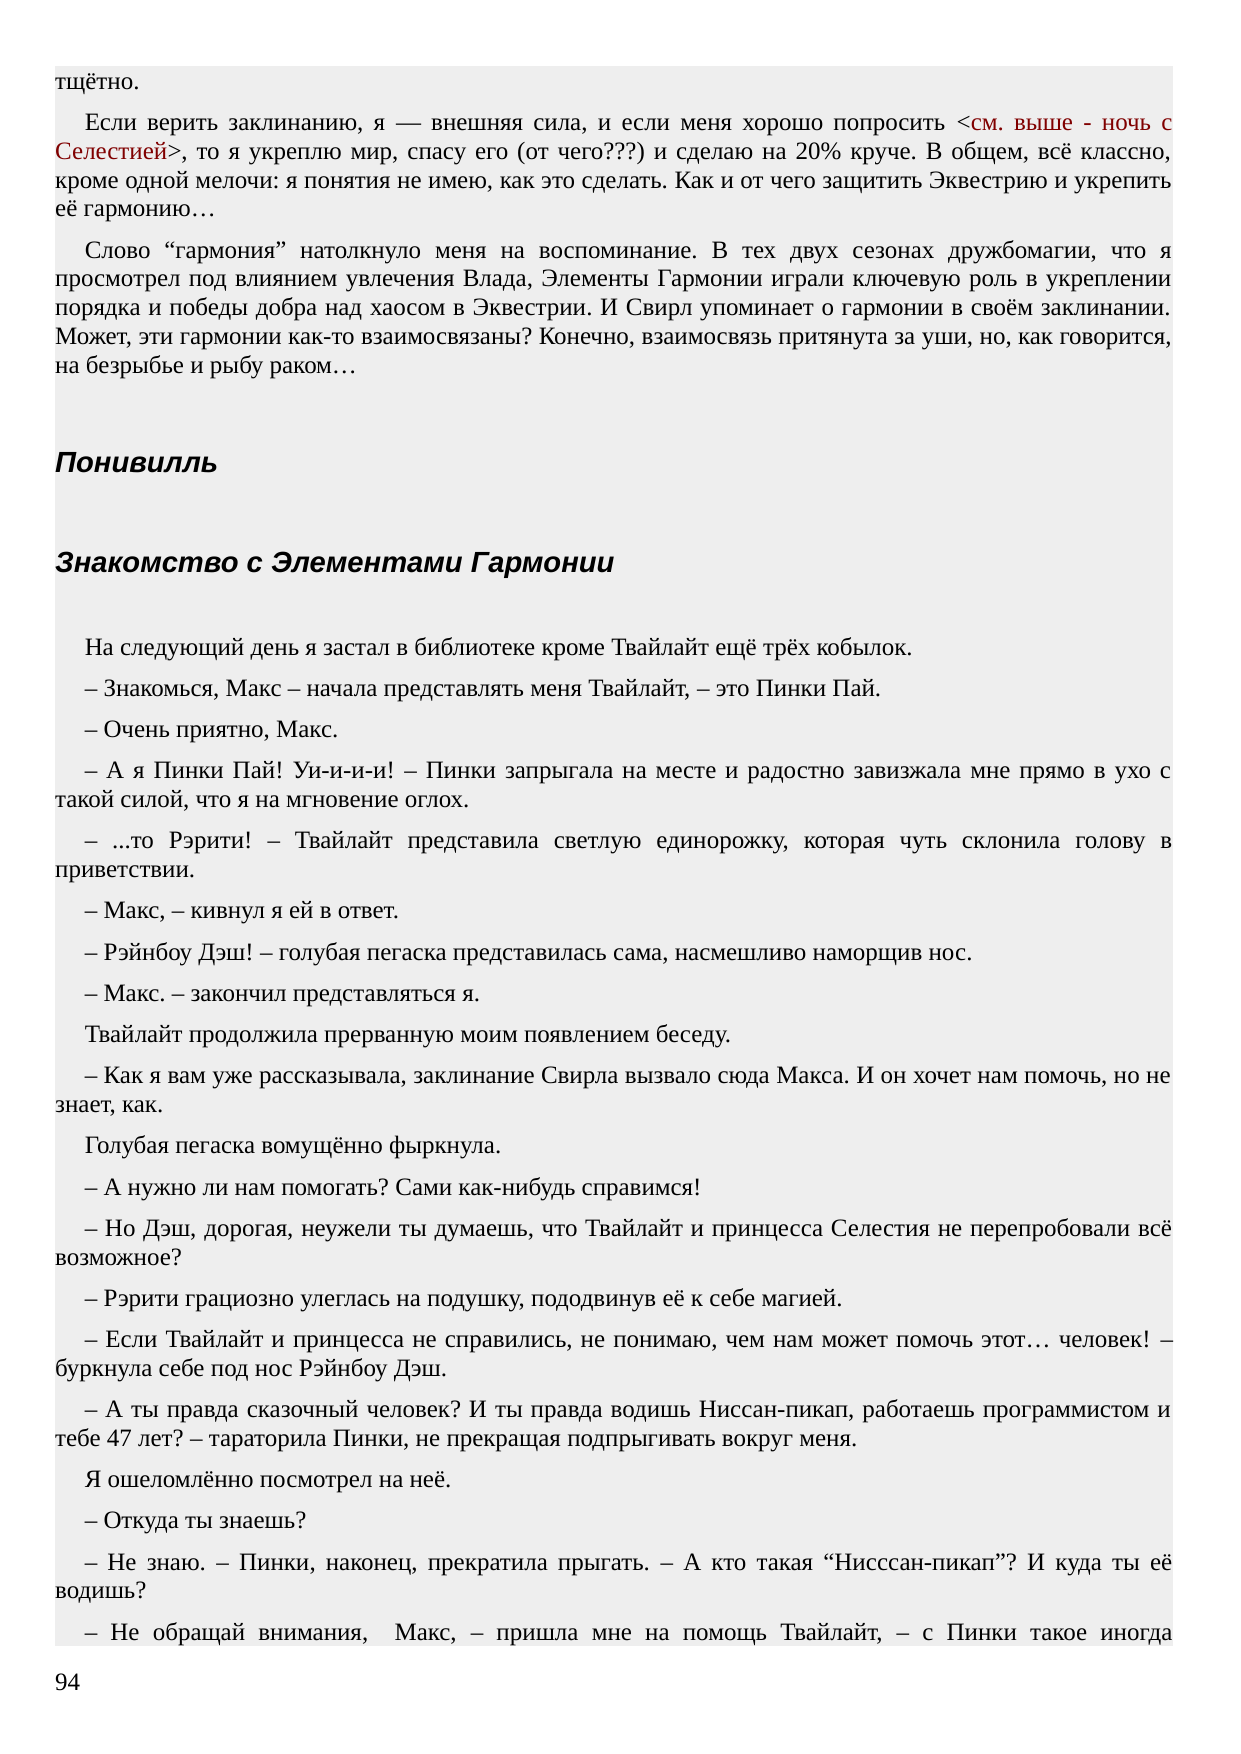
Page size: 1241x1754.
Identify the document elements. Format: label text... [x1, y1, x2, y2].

text – Рэйнбоу Дэш! – голубая пегаска представилась сама, насмешливо наморщив нос. [55, 937, 1173, 966]
text тщётно. [55, 66, 1173, 95]
text Слово “гармония” натолкнуло меня на воспоминание. В тех двух сезонах дружбомагии, что я просмотрел под влиянием увлечения Влада, Элементы Гармонии играли ключевую роль в укреплении порядка и победы добра над хаосом в Эквестрии. И Свирл упоминает о гармонии в своём заклинании. Может, эти гармонии как-то взаимосвязаны? Конечно, взаимосвязь притянута за уши, но, как говорится, на безрыбье и рыбу раком… [55, 235, 1173, 378]
text – Не обращай внимания, Макс, – пришла мне на помощь Твайлайт, – с Пинки такое иногда [55, 1617, 1173, 1646]
text Я ошеломлённо посмотрел на неё. [55, 1464, 1173, 1493]
text На следующий день я застал в библиотеке кроме Твайлайт ещё трёх кобылок. [55, 632, 1173, 661]
text – ...то Рэрити! – Твайлайт представила светлую единорожку, которая чуть склонила голову в приветствии. [55, 826, 1173, 883]
text – А нужно ли нам помогать? Сами как-нибудь справимся! [55, 1172, 1173, 1201]
text Твайлайт продолжила прерванную моим появлением беседу. [55, 1019, 1173, 1048]
text – Макс, – кивнул я ей в ответ. [55, 896, 1173, 924]
text – А ты правда сказочный человек? И ты правда водишь Ниссан-пикап, работаешь программистом и тебе 47 лет? – тараторила Пинки, не прекращая подпрыгивать вокруг меня. [55, 1394, 1173, 1452]
text Голубая пегаска вомущённо фыркнула. [55, 1131, 1173, 1159]
subtitle Понивилль [55, 445, 1173, 478]
text Если верить заклинанию, я — внешняя сила, и если меня хорошо попросить <см. выше - ночь с Селестией>, то я укреплю мир, спасу его (от чего???) и сделаю на 20% круче. В общем, всё классно, кроме одной мелочи: я понятия не имею, как это сделать. Как и от чего защитить Эквестрию и укрепить её гармонию… [55, 107, 1173, 222]
text – Если Твайлайт и принцесса не справились, не понимаю, чем нам может помочь этот… человек! – буркнула себе под нос Рэйнбоу Дэш. [55, 1324, 1173, 1382]
text – Но Дэш, дорогая, неужели ты думаешь, что Твайлайт и принцесса Селестия не перепробовали всё возможное? [55, 1213, 1173, 1271]
text – Рэрити грациозно улеглась на подушку, пододвинув её к себе магией. [55, 1283, 1173, 1312]
text – Знакомься, Макс – начала представлять меня Твайлайт, – это Пинки Пай. [55, 673, 1173, 702]
text – Как я вам уже рассказывала, заклинание Свирла вызвало сюда Макса. И он хочет нам помочь, но не знает, как. [55, 1061, 1173, 1118]
text – Макс. – закончил представляться я. [55, 978, 1173, 1007]
text – Очень приятно, Макс. [55, 714, 1173, 743]
text – А я Пинки Пай! Уи-и-и-и! – Пинки запрыгала на месте и радостно завизжала мне прямо в ухо с такой силой, что я на мгновение оглох. [55, 756, 1173, 813]
text – Откуда ты знаешь? [55, 1506, 1173, 1534]
subtitle Знакомство с Элементами Гармонии [55, 544, 1173, 578]
text – Не знаю. – Пинки, наконец, прекратила прыгать. – А кто такая “Нисссан-пикап”? И куда ты её водишь? [55, 1547, 1173, 1604]
